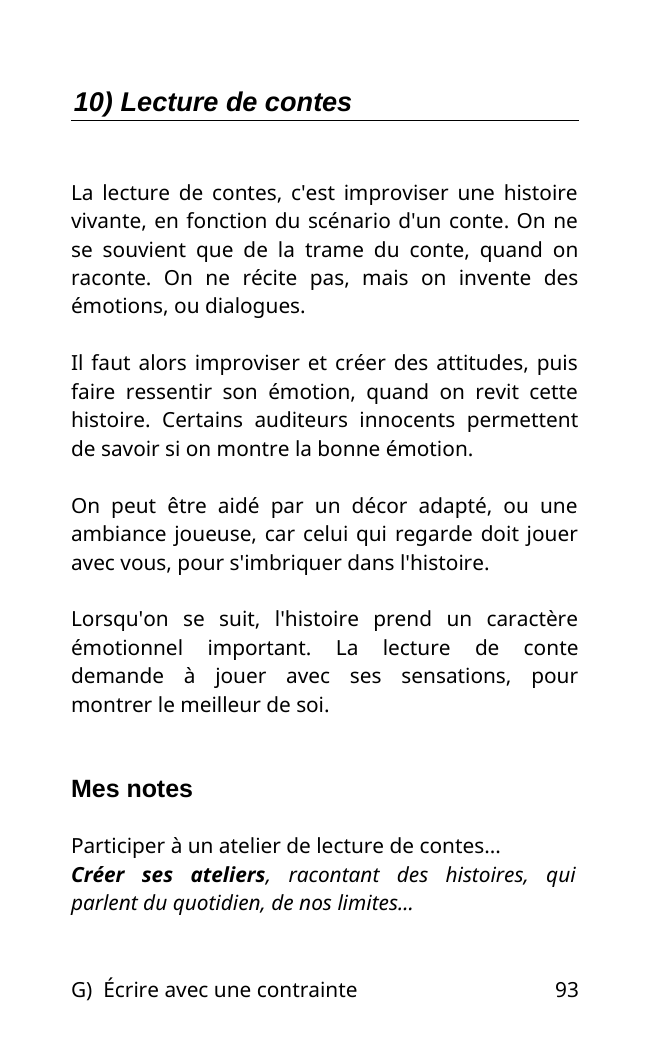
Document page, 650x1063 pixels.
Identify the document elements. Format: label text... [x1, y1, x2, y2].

text Lorsqu'on se suit, l'histoire prend un caractère émotionnel important. La lecture de conte demande à jouer avec ses sensations, pour montrer le meilleur de soi. [71, 604, 579, 718]
text Créer ses ateliers, racontant des histoires, qui parlent du quotidien, de nos limites... [71, 860, 579, 917]
text La lecture de contes, c'est improviser une histoire vivante, en fonction du scénario d'un conte. On ne se souvient que de la trame du conte, quand on raconte. On ne récite pas, mais on invente des émotions, ou dialogues. [71, 178, 579, 320]
text Il faut alors improviser et créer des attitudes, puis faire ressentir son émotion, quand on revit cette histoire. Certains auditeurs innocents permettent de savoir si on montre la bonne émotion. [71, 348, 579, 462]
subtitle Lecture de contes [71, 84, 579, 120]
text On peut être aidé par un décor adapté, ou une ambiance joueuse, car celui qui regarde doit jouer avec vous, pour s'imbriquer dans l'histoire. [71, 491, 579, 576]
text Participer à un atelier de lecture de contes... [71, 831, 579, 860]
subtitle Mes notes [71, 775, 579, 803]
